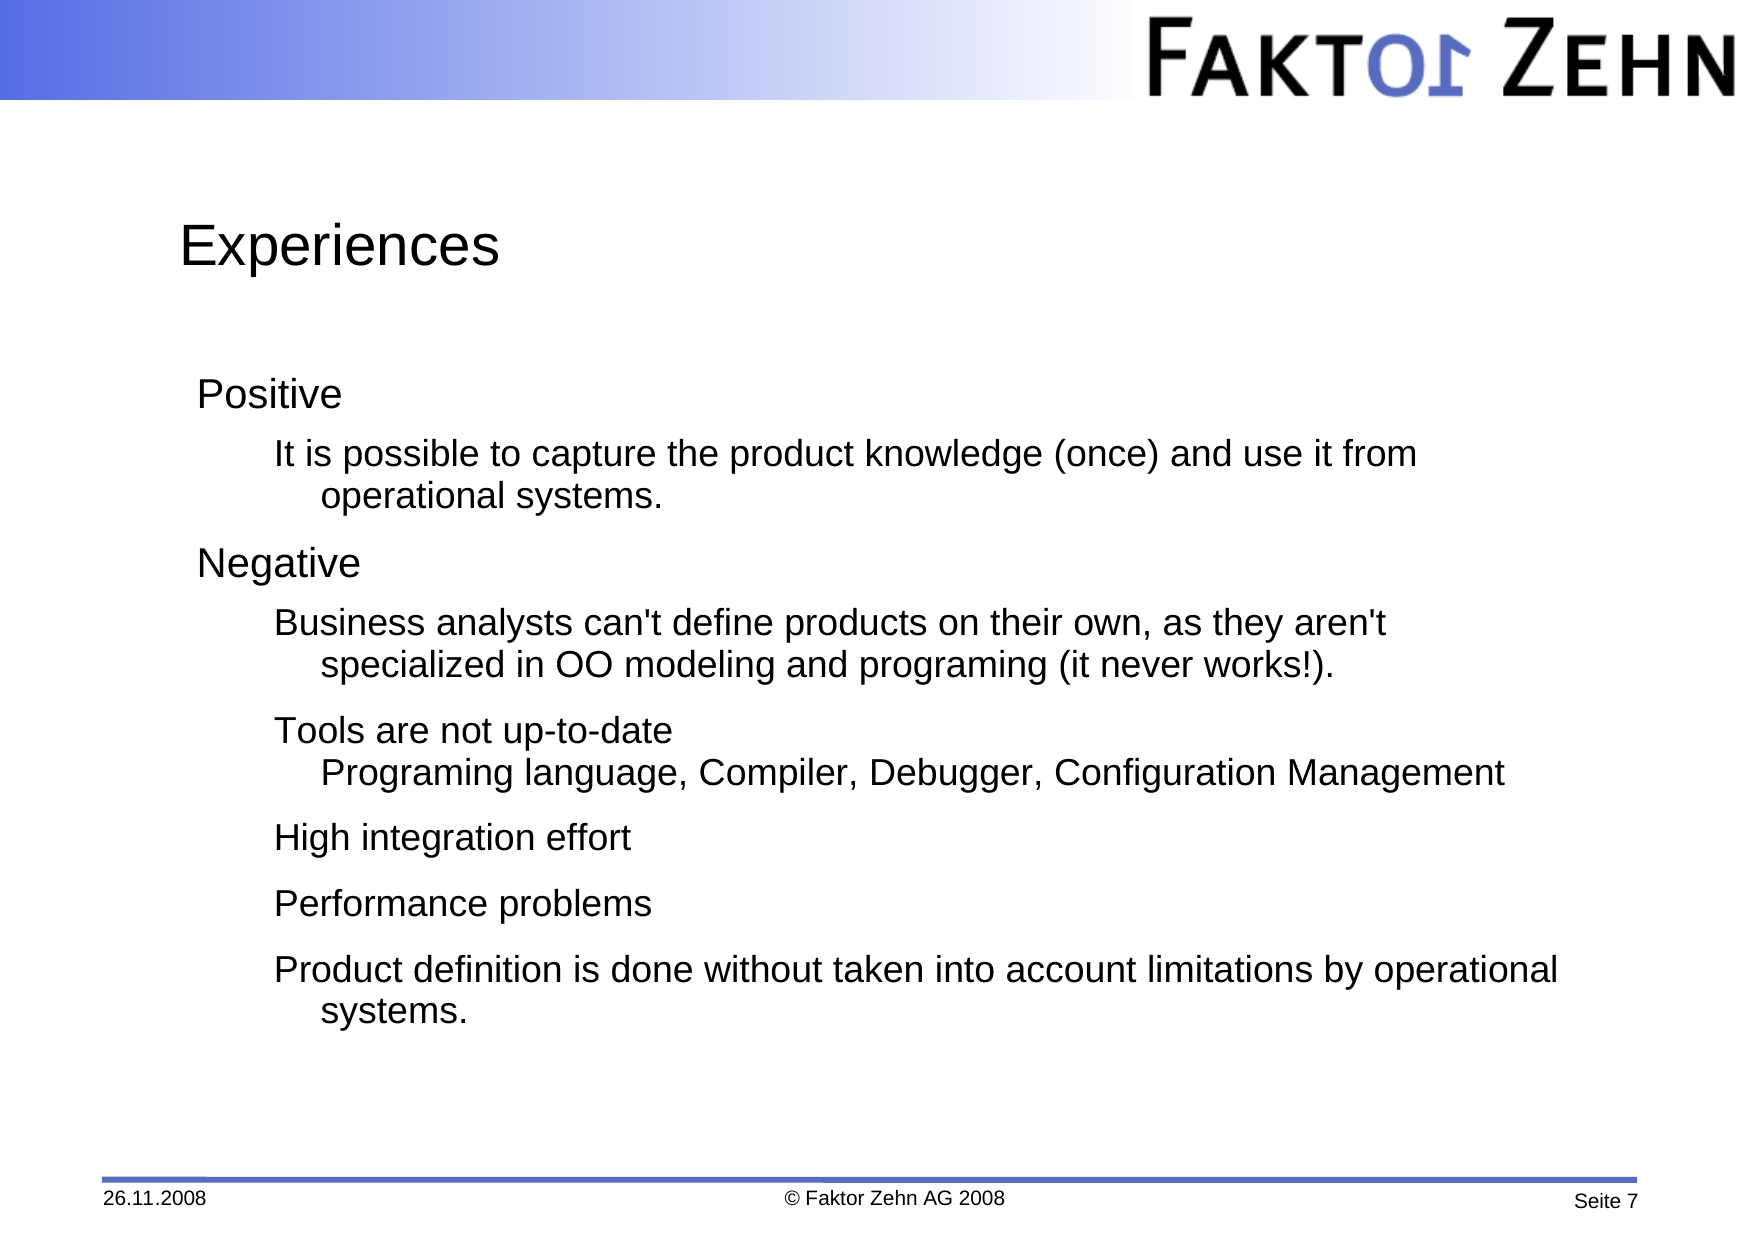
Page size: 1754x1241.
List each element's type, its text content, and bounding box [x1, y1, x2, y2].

title Experiences [179, 142, 1576, 349]
list Positive It is possible to capture the product knowledge (once) and use it from operational systems. Negative Business analysts can't define products on their own, as they aren't specialized in OO modeling and programing (it never works!). Tools are not up-to-date Programing language, Compiler, Debugger, Configuration Management High integration effort Performance problems Product definition is done without taken into account limitations by operational systems. [179, 371, 1576, 1078]
picture [1133, 2, 1749, 105]
